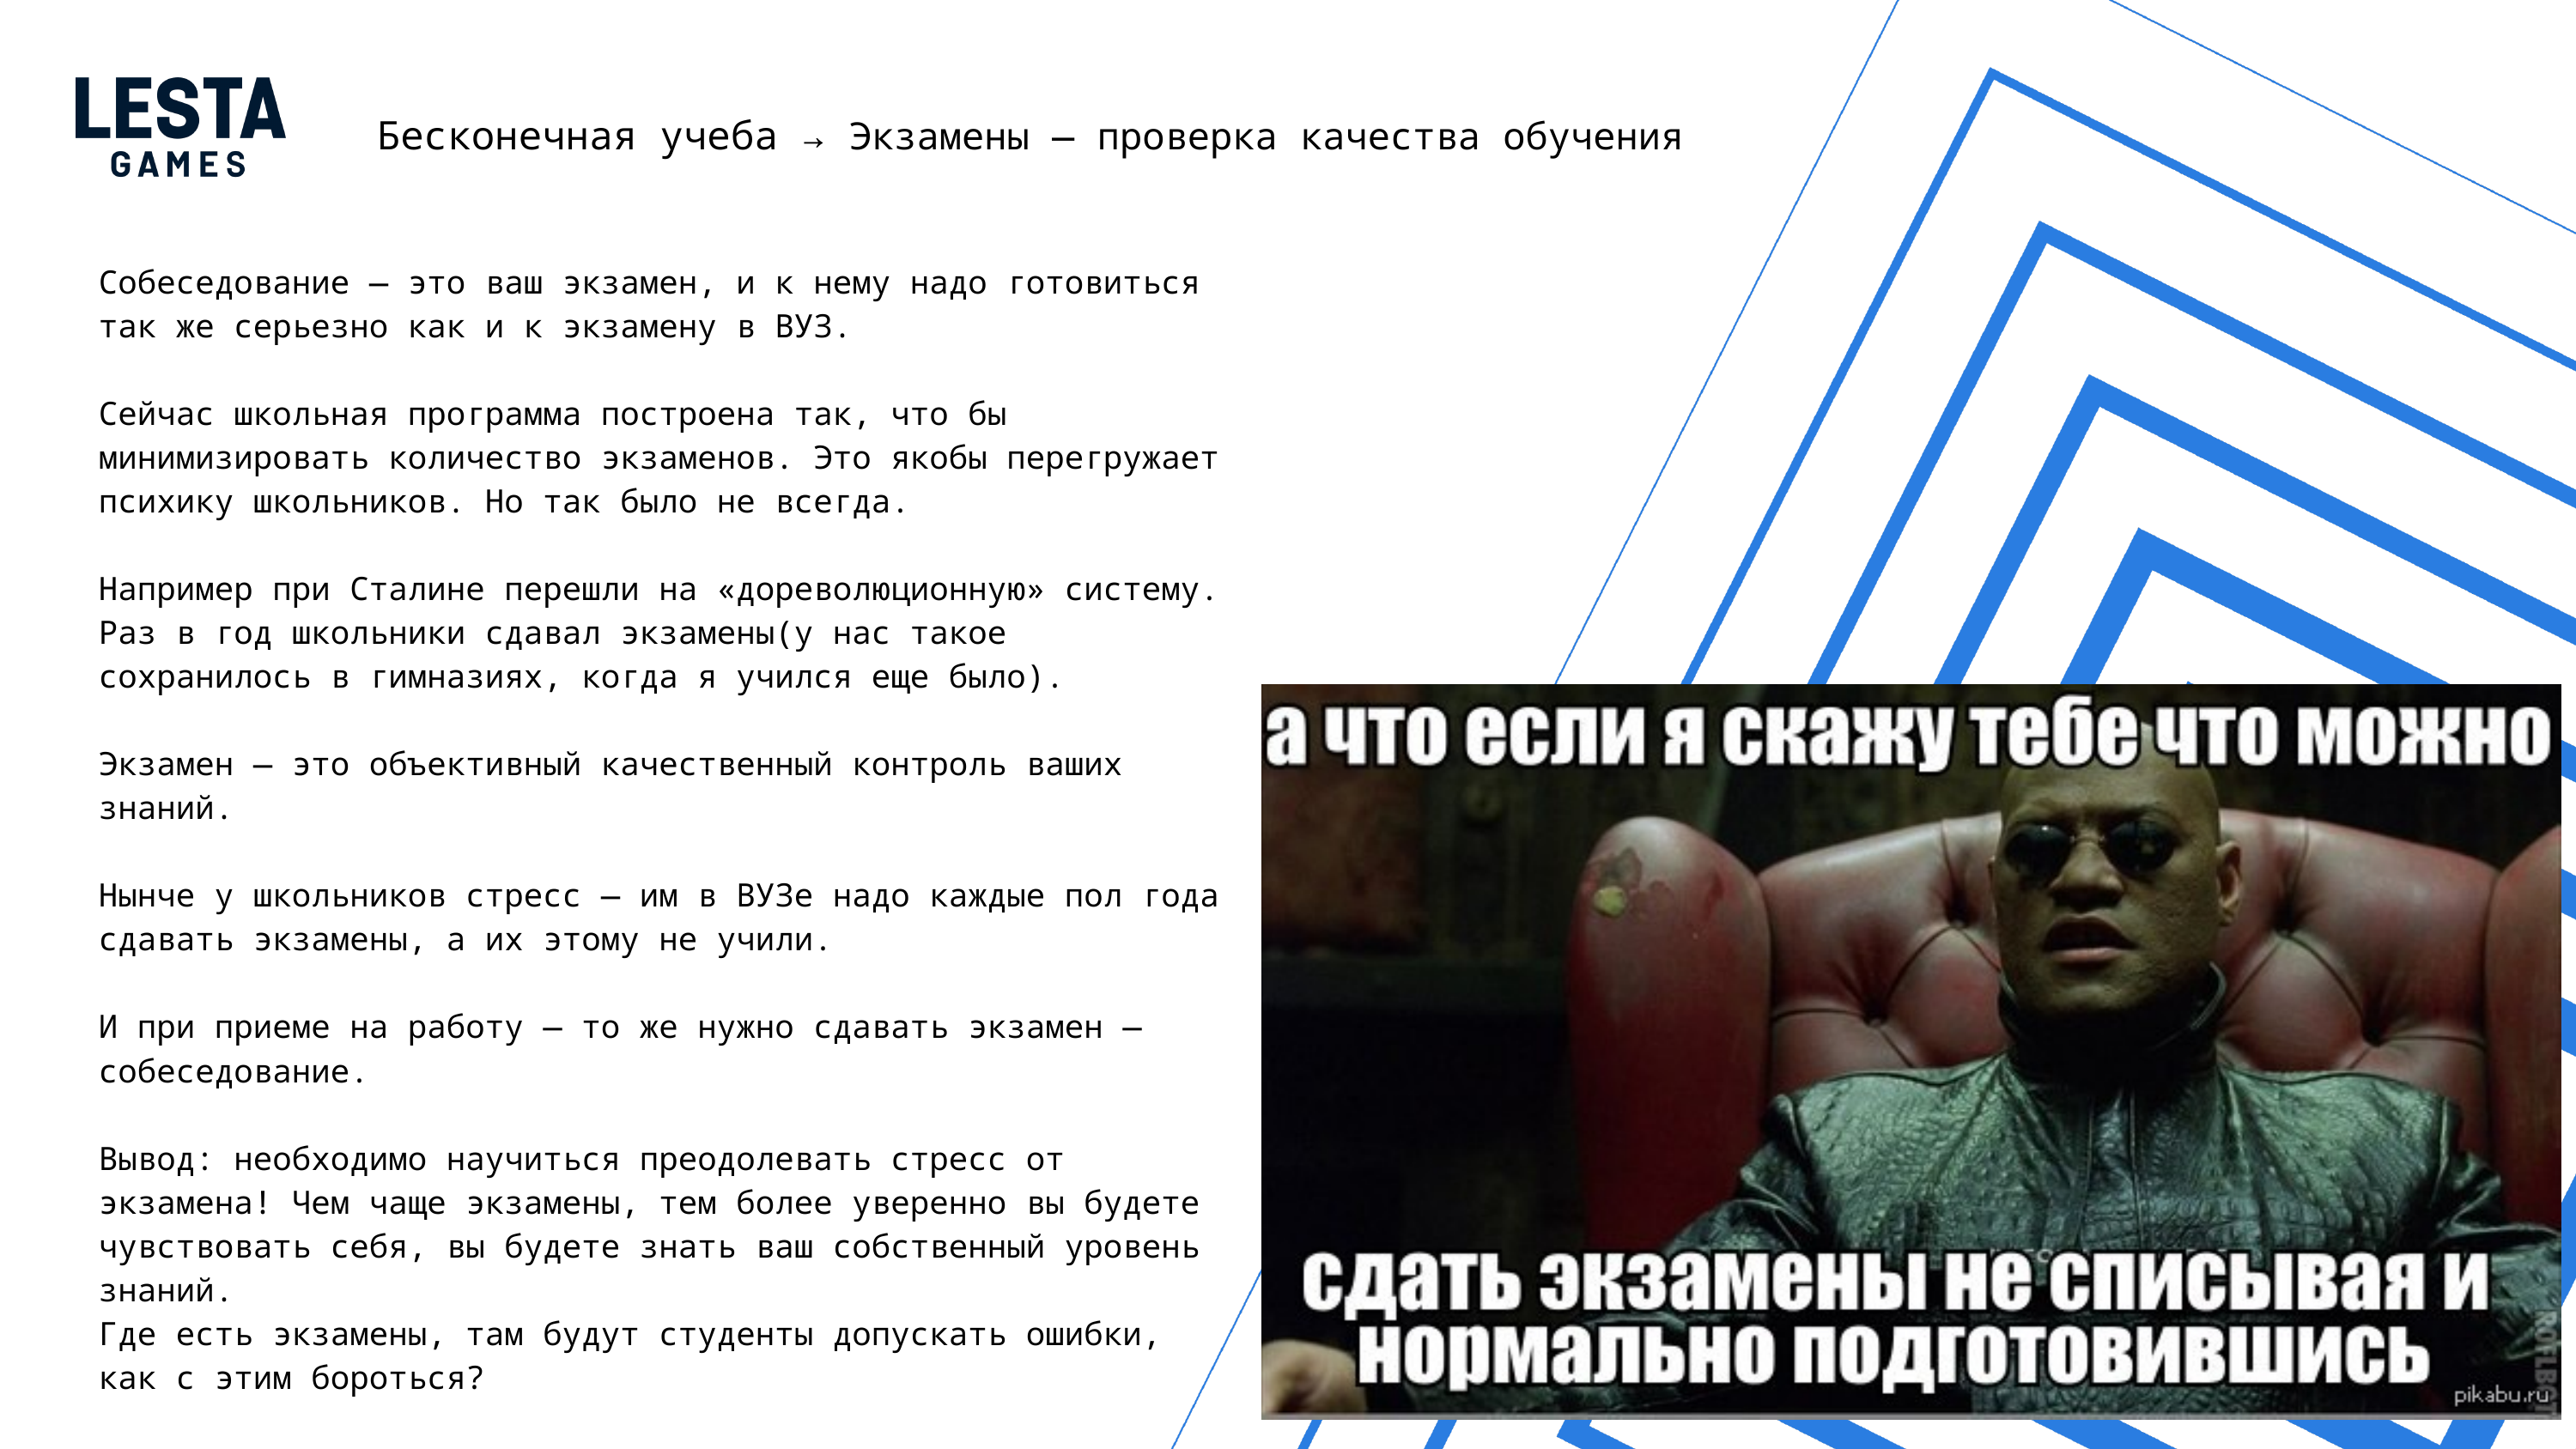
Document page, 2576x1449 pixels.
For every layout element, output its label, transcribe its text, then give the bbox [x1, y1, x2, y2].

picture [76, 77, 286, 178]
text_box Собеседование — это ваш экзамен, и к нему надо готовиться так же серьезно как и к экзамену в ВУЗ. Сейчас школьная программа построена так, что бы минимизировать количество экзаменов. Это якобы перегружает психику школьников. Но так было не всегда. Например при Сталине перешли на «дореволюционную» систему. Раз в год школьники сдавал экзамены(у нас такое сохранилось в гимназиях, когда я учился еще было). Экзамен — это объективный качественный контроль ваших знаний. Нынче у школьников стресс — им в ВУЗе надо каждые пол года сдавать экзамены, а их этому не учили. И при приеме на работу — то же нужно сдавать экзамен — собеседование. Вывод: необходимо научиться преодолевать стресс от экзамена! Чем чаще экзамены, тем более уверенно вы будете чувствовать себя, вы будете знать ваш собственный уровень знаний. Где есть экзамены, там будут студенты допускать ошибки, как с этим бороться? [86, 253, 1242, 1420]
picture [1100, 0, 2576, 1449]
text_box Бесконечная учеба → Экзамены — проверка качества обучения [364, 101, 1697, 216]
